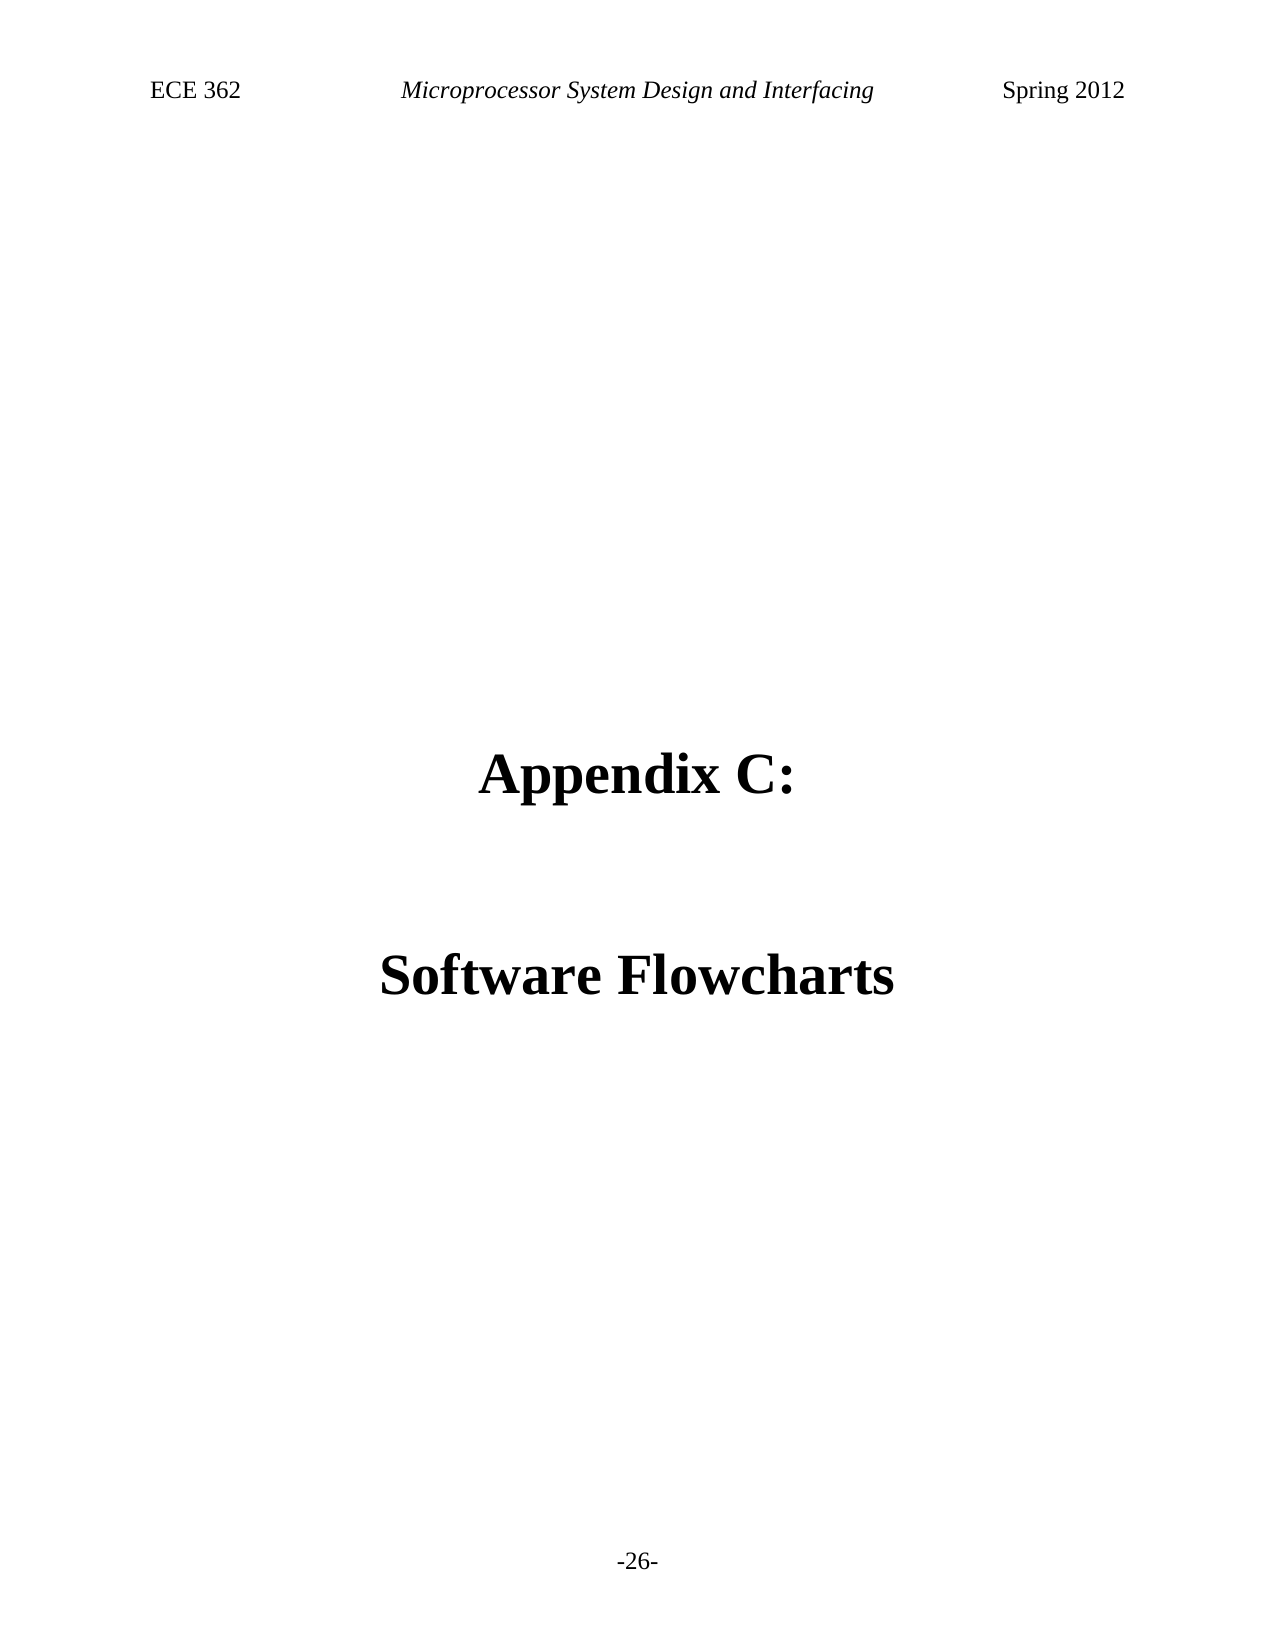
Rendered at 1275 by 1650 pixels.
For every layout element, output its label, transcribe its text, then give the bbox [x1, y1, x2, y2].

text Appendix C: [150, 739, 1125, 806]
text Software Flowcharts [150, 940, 1125, 1007]
